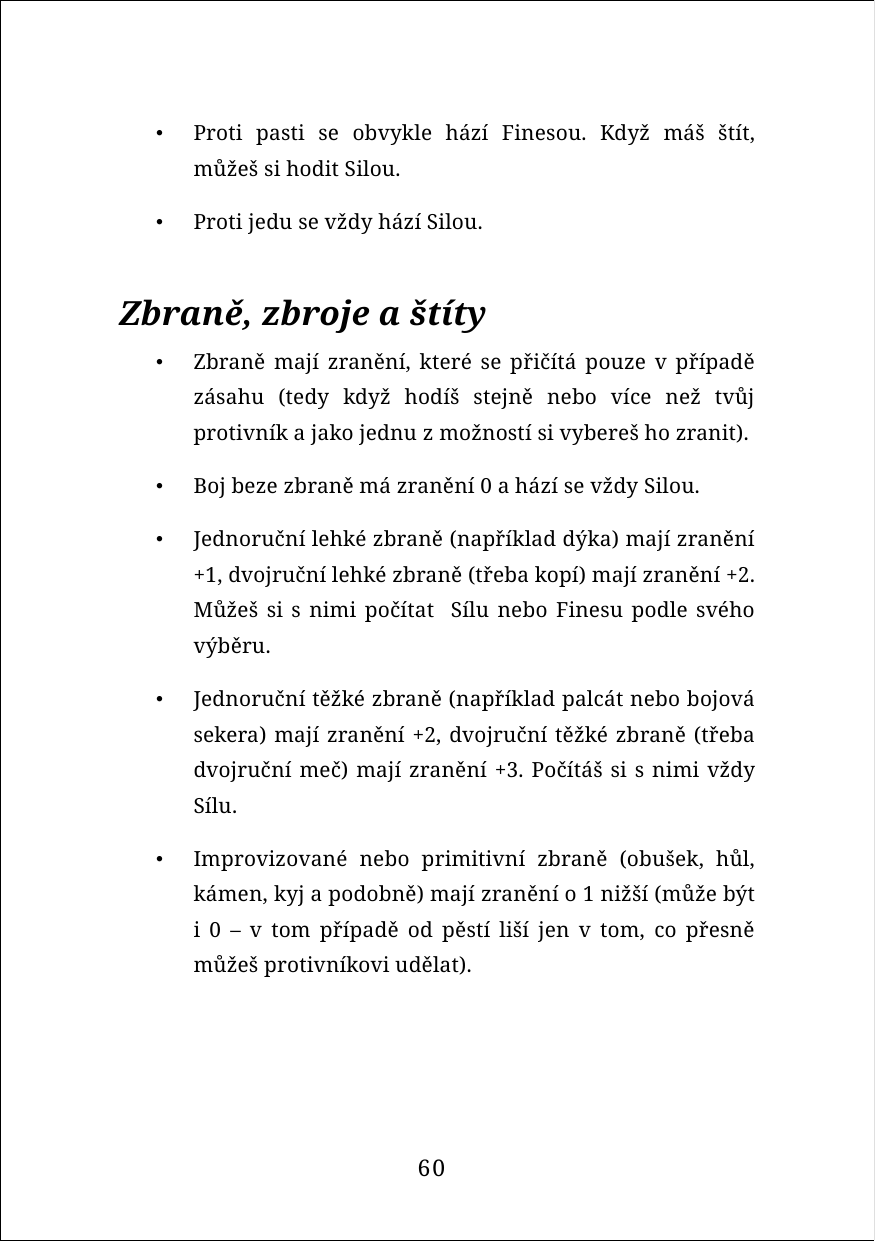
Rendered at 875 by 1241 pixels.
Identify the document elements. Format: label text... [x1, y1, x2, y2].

list Proti pasti se obvykle hází Finesou. Když máš štít, můžeš si hodit Silou. [156, 118, 756, 182]
subtitle Zbraně, zbroje a štíty [118, 290, 756, 335]
list Proti jedu se vždy hází Silou. [156, 207, 756, 235]
list Boj beze zbraně má zranění 0 a hází se vždy Silou. [156, 471, 756, 500]
list Jednoruční těžké zbraně (například palcát nebo bojová sekera) mají zranění +2, dvojruční těžké zbraně (třeba dvojruční meč) mají zranění +3. Počítáš si s nimi vždy Sílu. [156, 684, 756, 819]
list Jednoruční lehké zbraně (například dýka) mají zranění +1, dvojruční lehké zbraně (třeba kopí) mají zranění +2. Můžeš si s nimi počítat Sílu nebo Finesu podle svého výběru. [156, 524, 756, 659]
list Improvizované nebo primitivní zbraně (obušek, hůl, kámen, kyj a podobně) mají zranění o 1 nižší (může být i 0 – v tom případě od pěstí liší jen v tom, co přesně můžeš protivníkovi udělat). [156, 844, 756, 979]
list Zbraně mají zranění, které se přičítá pouze v případě zásahu (tedy když hodíš stejně nebo více než tvůj protivník a jako jednu z možností si vybereš ho zranit). [156, 347, 756, 446]
